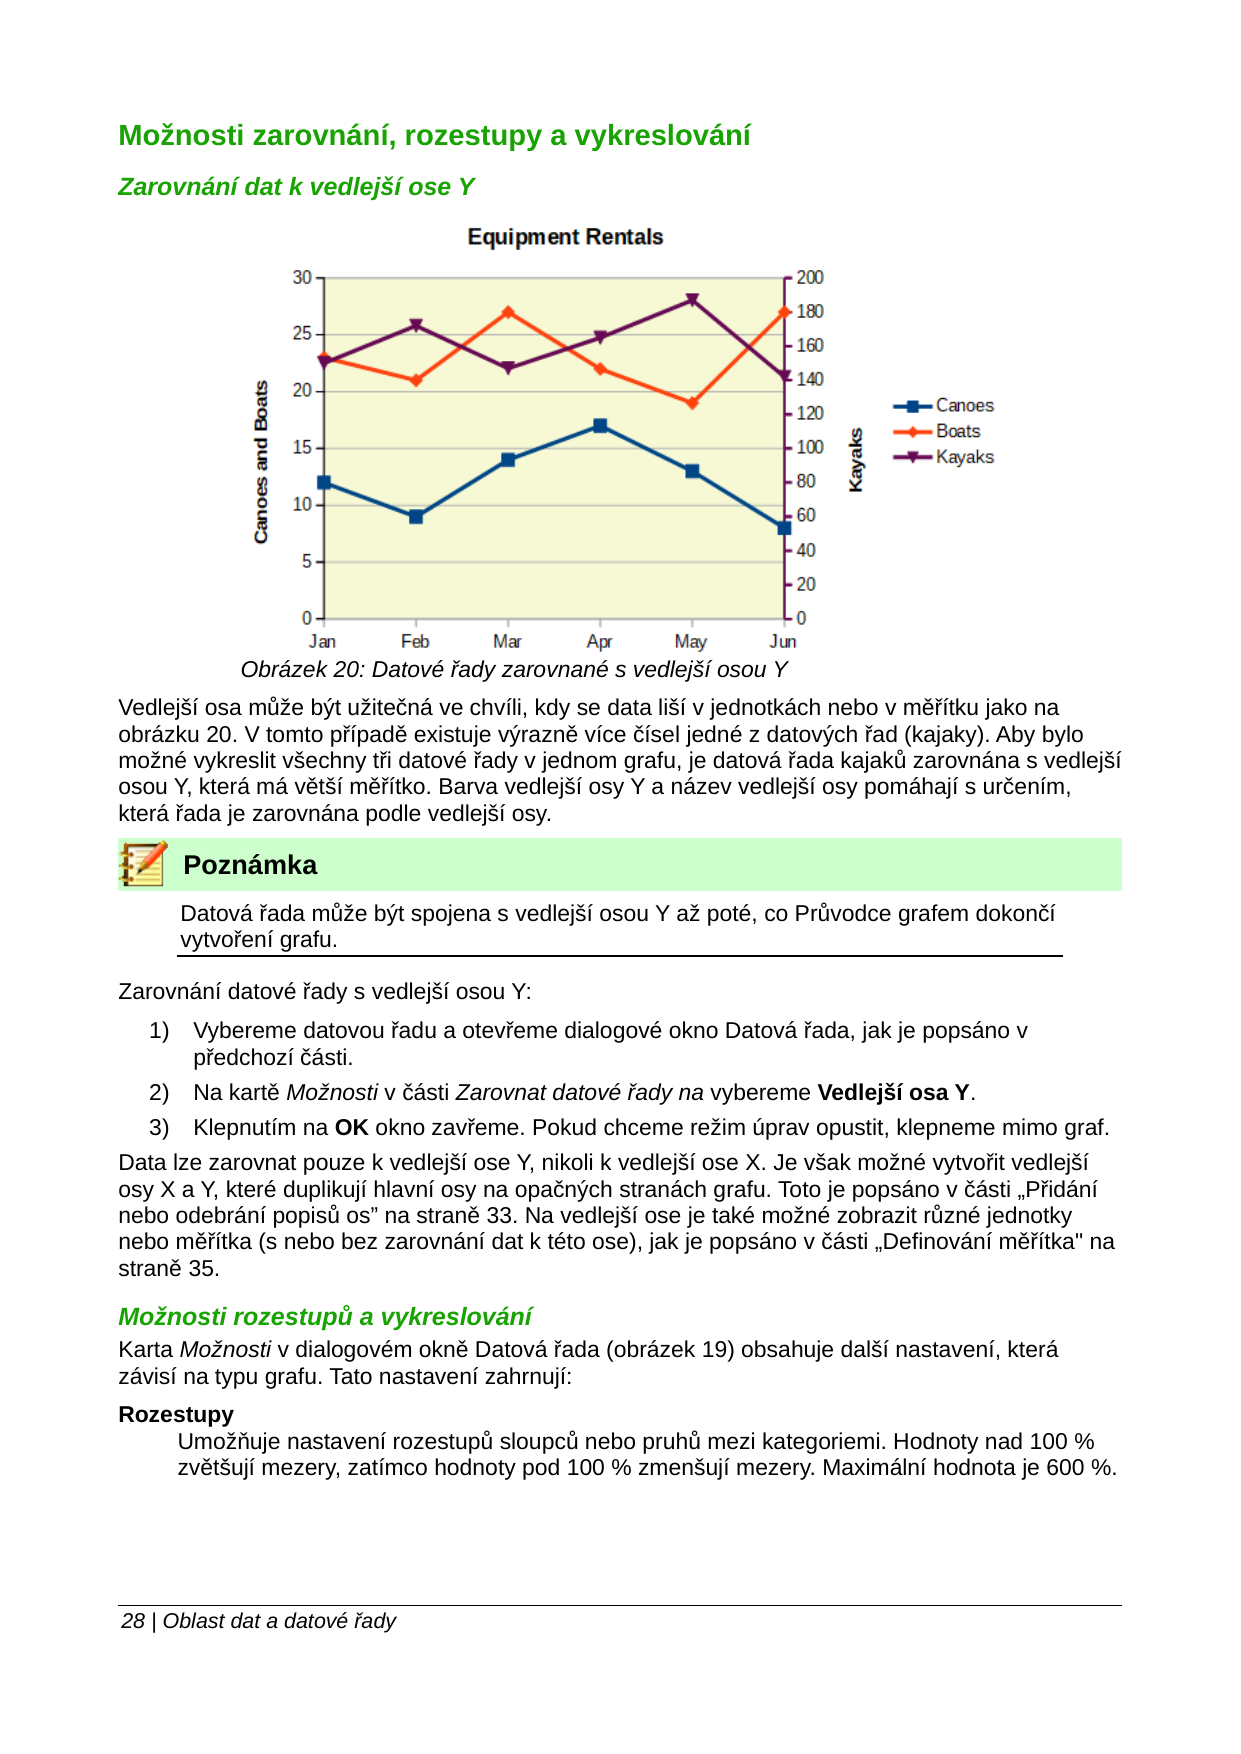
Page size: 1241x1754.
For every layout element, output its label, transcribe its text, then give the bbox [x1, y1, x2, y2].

subtitle Zarovnání dat k vedlejší ose Y [118, 172, 1122, 201]
text Karta Možnosti v dialogovém okně Datová řada (obrázek 19) obsahuje další nastavení, která závisí na typu grafu. Tato nastavení zahrnují: [118, 1336, 1122, 1389]
text Umožňuje nastavení rozestupů sloupců nebo pruhů mezi kategoriemi. Hodnoty nad 100 % zvětšují mezery, zatímco hodnoty pod 100 % zmenšují mezery. Maximální hodnota je 600 %. [177, 1428, 1122, 1481]
text Rozestupy [118, 1401, 1122, 1428]
picture [119, 839, 170, 890]
text Obrázek 20: Datové řady zarovnané s vedlejší osou Y [240, 656, 1000, 682]
text Data lze zarovnat pouze k vedlejší ose Y, nikoli k vedlejší ose X. Je však možné vytvořit vedlejší osy X a Y, které duplikují hlavní osy na opačných stranách grafu. Toto je popsáno v části „Přidání nebo odebrání popisů os” na straně 31. Na vedlejší ose je také možné zobrazit různé jednotky nebo měřítka (s nebo bez zarovnání dat k této ose), jak je popsáno v části „Definování měřítka" na straně 33. [118, 1149, 1122, 1281]
text Zarovnání datové řady s vedlejší osou Y: [118, 978, 1122, 1005]
list Klepnutím na OK okno zavřeme. Pokud chceme režim úprav opustit, klepneme mimo graf. [169, 1114, 1122, 1140]
text Datová řada může být spojena s vedlejší osou Y až poté, co Průvodce grafem dokončí vytvoření grafu. [177, 896, 1063, 955]
subtitle Poznámka [118, 846, 1122, 886]
subtitle Možnosti zarovnání, rozestupy a vykreslování [118, 118, 1122, 152]
text Vedlejší osa může být užitečná ve chvíli, kdy se data liší v jednotkách nebo v měřítku jako na obrázku 20. V tomto případě existuje výrazně více čísel jedné z datových řad (kajaky). Aby bylo možné vykreslit všechny tři datové řady v jednom grafu, je datová řada kajaků zarovnána s vedlejší osou Y, která má větší měřítko. Barva vedlejší osy Y a název vedlejší osy pomáhají s určením, která řada je zarovnána podle vedlejší osy. [118, 694, 1122, 826]
picture [240, 213, 1000, 656]
subtitle Možnosti rozestupů a vykreslování [118, 1302, 1122, 1330]
list Vybereme datovou řadu a otevřeme dialogové okno Datová řada, jak je popsáno v předchozí části. [169, 1017, 1122, 1070]
list Na kartě Možnosti v části Zarovnat datové řady na vybereme Vedlejší osa Y. [169, 1079, 1122, 1105]
